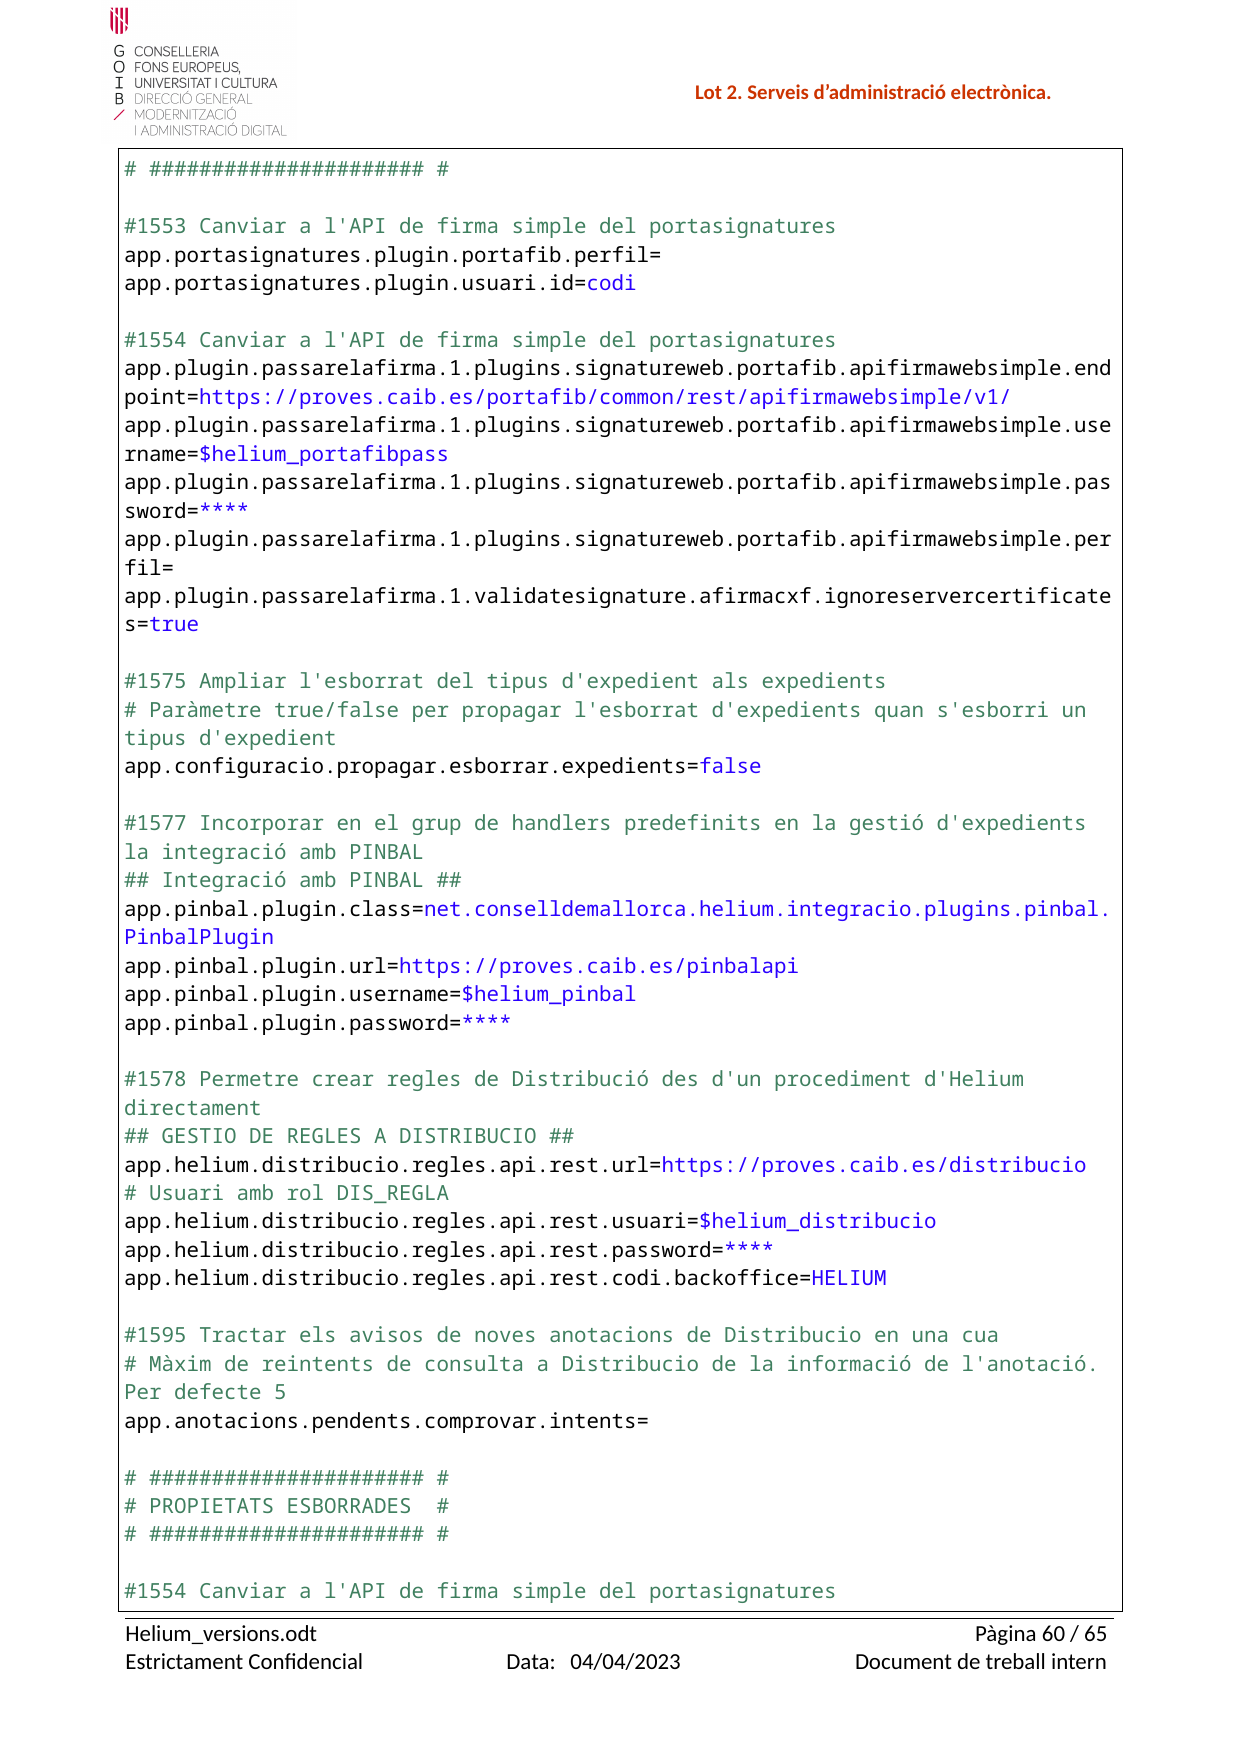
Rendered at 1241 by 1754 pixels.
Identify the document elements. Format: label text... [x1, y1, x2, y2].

picture [100, 0, 297, 144]
table_header # ###################### # #1553 Canviar a l'API de firma simple del portasignatures app.portasignatures.plugin.portafib.perfil= app.portasignatures.plugin.usuari.id=codi #1554 Canviar a l'API de firma simple del portasignatures app.plugin.passarelafirma.1.plugins.signatureweb.portafib.apifirmawebsimple.endpoint=https://proves.caib.es/portafib/common/rest/apifirmawebsimple/v1/ app.plugin.passarelafirma.1.plugins.signatureweb.portafib.apifirmawebsimple.username=$helium_portafibpass app.plugin.passarelafirma.1.plugins.signatureweb.portafib.apifirmawebsimple.password=**** app.plugin.passarelafirma.1.plugins.signatureweb.portafib.apifirmawebsimple.perfil= app.plugin.passarelafirma.1.validatesignature.afirmacxf.ignoreservercertificates=true #1575 Ampliar l'esborrat del tipus d'expedient als expedients # Paràmetre true/false per propagar l'esborrat d'expedients quan s'esborri un tipus d'expedient app.configuracio.propagar.esborrar.expedients=false #1577 Incorporar en el grup de handlers predefinits en la gestió d'expedients la integració amb PINBAL ## Integració amb PINBAL ## app.pinbal.plugin.class=net.conselldemallorca.helium.integracio.plugins.pinbal.PinbalPlugin app.pinbal.plugin.url=https://proves.caib.es/pinbalapi app.pinbal.plugin.username=$helium_pinbal app.pinbal.plugin.password=**** #1578 Permetre crear regles de Distribució des d'un procediment d'Helium directament ## GESTIO DE REGLES A DISTRIBUCIO ## app.helium.distribucio.regles.api.rest.url=https://proves.caib.es/distribucio # Usuari amb rol DIS_REGLA app.helium.distribucio.regles.api.rest.usuari=$helium_distribucio app.helium.distribucio.regles.api.rest.password=**** app.helium.distribucio.regles.api.rest.codi.backoffice=HELIUM #1595 Tractar els avisos de noves anotacions de Distribucio en una cua # Màxim de reintents de consulta a Distribucio de la informació de l'anotació. Per defecte 5 app.anotacions.pendents.comprovar.intents= # ###################### # # PROPIETATS ESBORRADES # # ###################### # #1554 Canviar a l'API de firma simple del portasignatures [119, 149, 1122, 1611]
